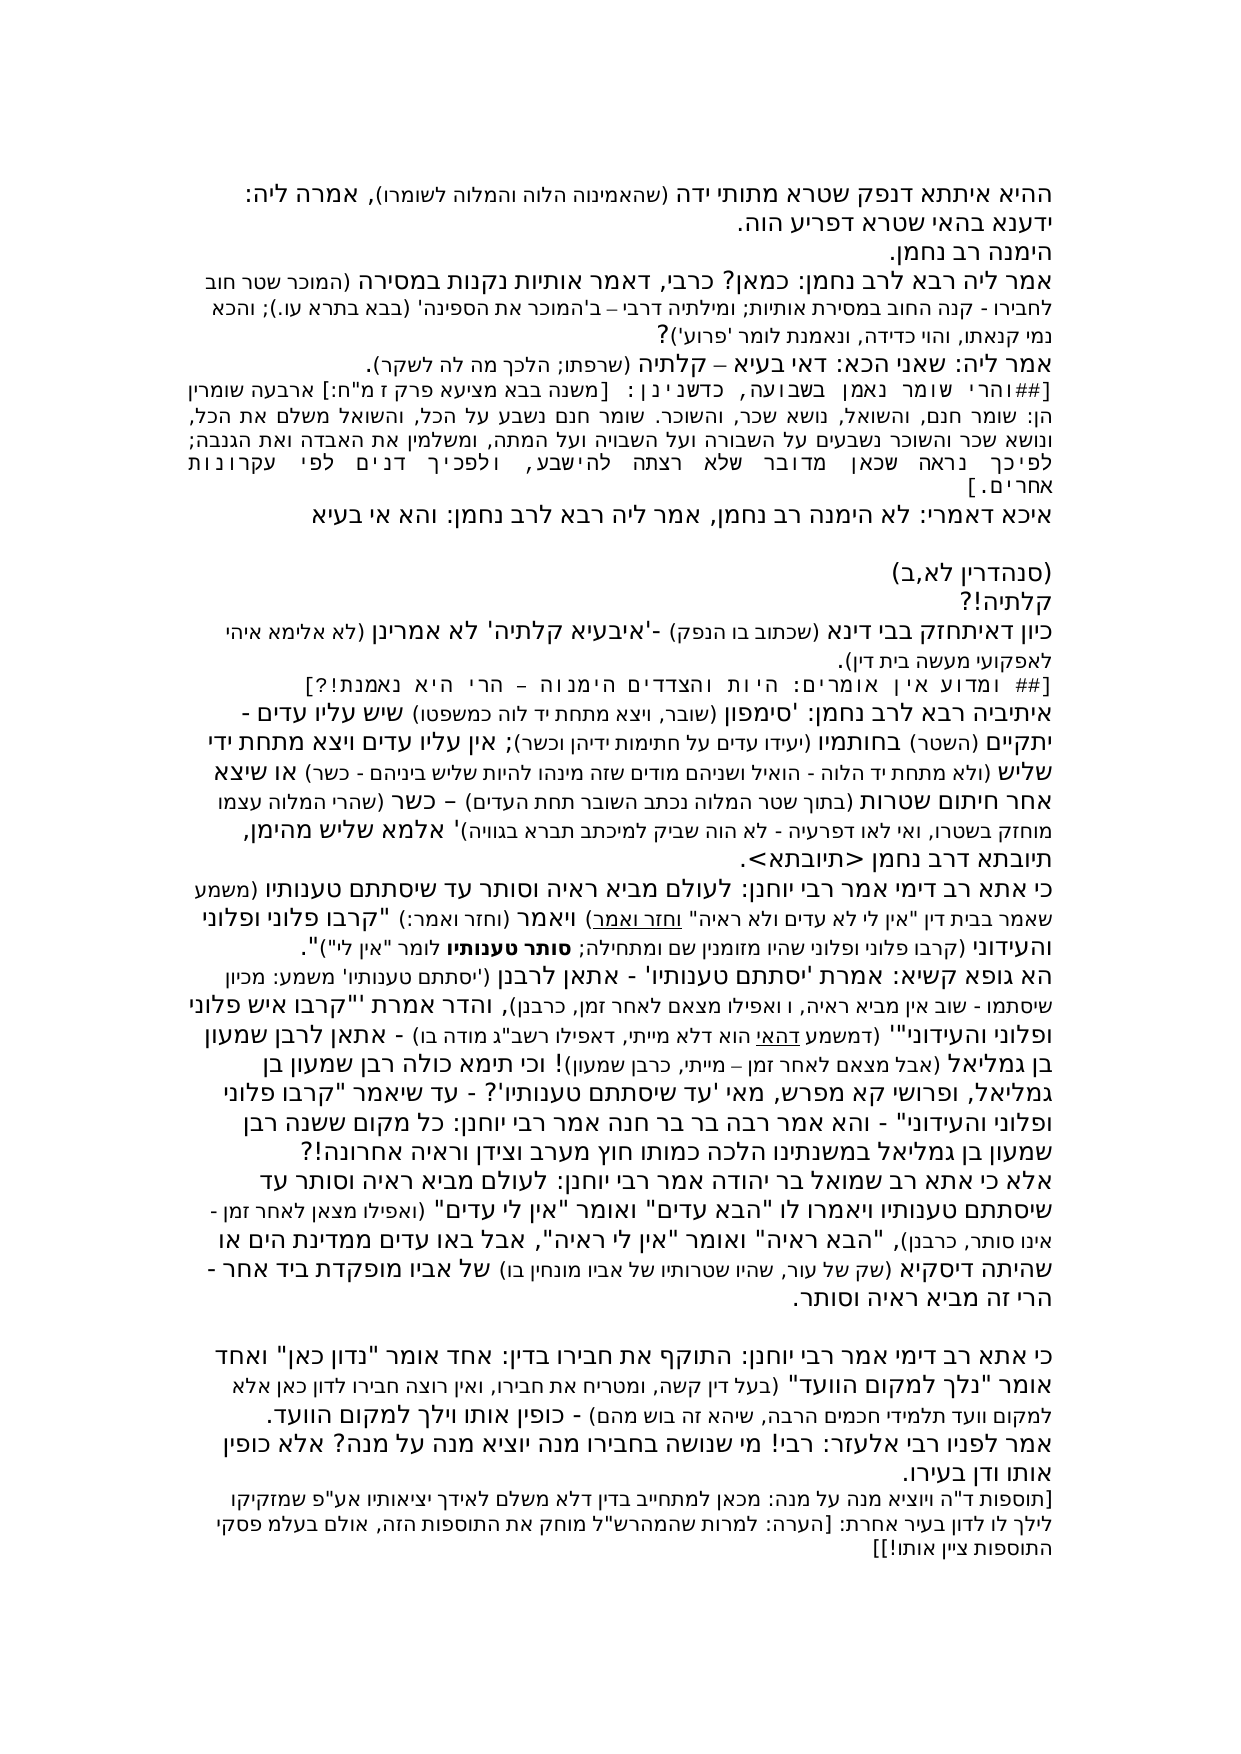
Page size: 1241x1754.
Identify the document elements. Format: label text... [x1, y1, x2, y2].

text [## ומדוע אין אומרים: היות והצדדים הימנוה – הרי היא נאמנת!?] [187, 674, 1053, 698]
text [תוספות ד"ה ויוציא מנה על מנה: מכאן למתחייב בדין דלא משלם לאידך יציאותיו אע"פ שמזקיקו לילך לו לדון בעיר אחרת: [הערה: למרות שהמהרש"ל מוחק את התוספות הזה, אולם בעלמ פסקי התוספות ציין אותו!]] [187, 1487, 1053, 1560]
text אמר ליה רבא לרב נחמן: כמאן? כרבי, דאמר אותיות נקנות במסירה (המוכר שטר חוב לחבירו - קנה החוב במסירת אותיות; ומילתיה דרבי – ב'המוכר את הספינה' (בבא בתרא עו.); והכא נמי קנאתו, והוי כדידה, ונאמנת לומר 'פרוע')? [187, 266, 1053, 349]
text (סנהדרין לא,ב) [187, 558, 1053, 587]
text איתיביה רבא לרב נחמן: 'סימפון (שובר, ויצא מתחת יד לוה כמשפטו) שיש עליו עדים - יתקיים (השטר) בחותמיו (יעידו עדים על חתימות ידיהן וכשר); אין עליו עדים ויצא מתחת ידי שליש (ולא מתחת יד הלוה - הואיל ושניהם מודים שזה מינהו להיות שליש ביניהם - כשר) או שיצא אחר חיתום שטרות (בתוך שטר המלוה נכתב השובר תחת העדים) – כשר (שהרי המלוה עצמו מוחזק בשטרו, ואי לאו דפרעיה - לא הוה שביק למיכתב תברא בגוויה)' אלמא שליש מהימן, תיובתא דרב נחמן <תיובתא>. [187, 698, 1053, 874]
text אמר לפניו רבי אלעזר: רבי! מי שנושה בחבירו מנה יוציא מנה על מנה? אלא כופין אותו ודן בעירו. [187, 1429, 1053, 1487]
text הימנה רב נחמן. [187, 237, 1053, 266]
text איכא דאמרי: לא הימנה רב נחמן, אמר ליה רבא לרב נחמן: והא אי בעיא [187, 500, 1053, 529]
text [##והרי שומר נאמן בשבועה, כדשנינן: [משנה בבא מציעא פרק ז מ"ח:] ארבעה שומרין הן: שומר חנם, והשואל, נושא שכר, והשוכר. שומר חנם נשבע על הכל, והשואל משלם את הכל, ונושא שכר והשוכר נשבעים על השבורה ועל השבויה ועל המתה, ומשלמין את האבדה ואת הגנבה; לפיכך נראה שכאן מדובר שלא רצתה להישבע, ולפכיך דנים לפי עקרונות אחרים.] [187, 378, 1053, 500]
text אלא כי אתא רב שמואל בר יהודה אמר רבי יוחנן: לעולם מביא ראיה וסותר עד שיסתתם טענותיו ויאמרו לו "הבא עדים" ואומר "אין לי עדים" (ואפילו מצאן לאחר זמן - אינו סותר, כרבנן), "הבא ראיה" ואומר "אין לי ראיה", אבל באו עדים ממדינת הים או שהיתה דיסקיא (שק של עור, שהיו שטרותיו של אביו מונחין בו) של אביו מופקדת ביד אחר - הרי זה מביא ראיה וסותר. [187, 1166, 1053, 1312]
text הא גופא קשיא: אמרת 'יסתתם טענותיו' - אתאן לרבנן ('יסתתם טענותיו' משמע: מכיון שיסתמו - שוב אין מביא ראיה, ו ואפילו מצאם לאחר זמן, כרבנן), והדר אמרת '"קרבו איש פלוני ופלוני והעידוני"' (דמשמע דהאי הוא דלא מייתי, דאפילו רשב"ג מודה בו) - אתאן לרבן שמעון בן גמליאל (אבל מצאם לאחר זמן – מייתי, כרבן שמעון)! וכי תימא כולה רבן שמעון בן גמליאל, ופרושי קא מפרש, מאי 'עד שיסתתם טענותיו'? - עד שיאמר "קרבו פלוני ופלוני והעידוני" - והא אמר רבה בר בר חנה אמר רבי יוחנן: כל מקום ששנה רבן שמעון בן גמליאל במשנתינו הלכה כמותו חוץ מערב וצידן וראיה אחרונה!? [187, 961, 1053, 1166]
text כי אתא רב דימי אמר רבי יוחנן: התוקף את חבירו בדין: אחד אומר "נדון כאן" ואחד אומר "נלך למקום הוועד" (בעל דין קשה, ומטריח את חבירו, ואין רוצה חבירו לדון כאן אלא למקום וועד תלמידי חכמים הרבה, שיהא זה בוש מהם) - כופין אותו וילך למקום הוועד. [187, 1341, 1053, 1429]
text כיון דאיתחזק בבי דינא (שכתוב בו הנפק) -'איבעיא קלתיה' לא אמרינן (לא אלימא איהי לאפקועי מעשה בית דין). [187, 616, 1053, 674]
text אמר ליה: שאני הכא: דאי בעיא – קלתיה (שרפתו; הלכך מה לה לשקר). [187, 349, 1053, 378]
text כי אתא רב דימי אמר רבי יוחנן: לעולם מביא ראיה וסותר עד שיסתתם טענותיו (משמע שאמר בבית דין "אין לי לא עדים ולא ראיה" וחזר ואמר) ויאמר (וחזר ואמר:) "קרבו פלוני ופלוני והעידוני (קרבו פלוני ופלוני שהיו מזומנין שם ומתחילה; סותר טענותיו לומר "אין לי")". [187, 874, 1053, 961]
text ההיא איתתא דנפק שטרא מתותי ידה (שהאמינוה הלוה והמלוה לשומרו), אמרה ליה: ידענא בהאי שטרא דפריע הוה. [187, 179, 1053, 237]
text קלתיה!? [187, 587, 1053, 616]
